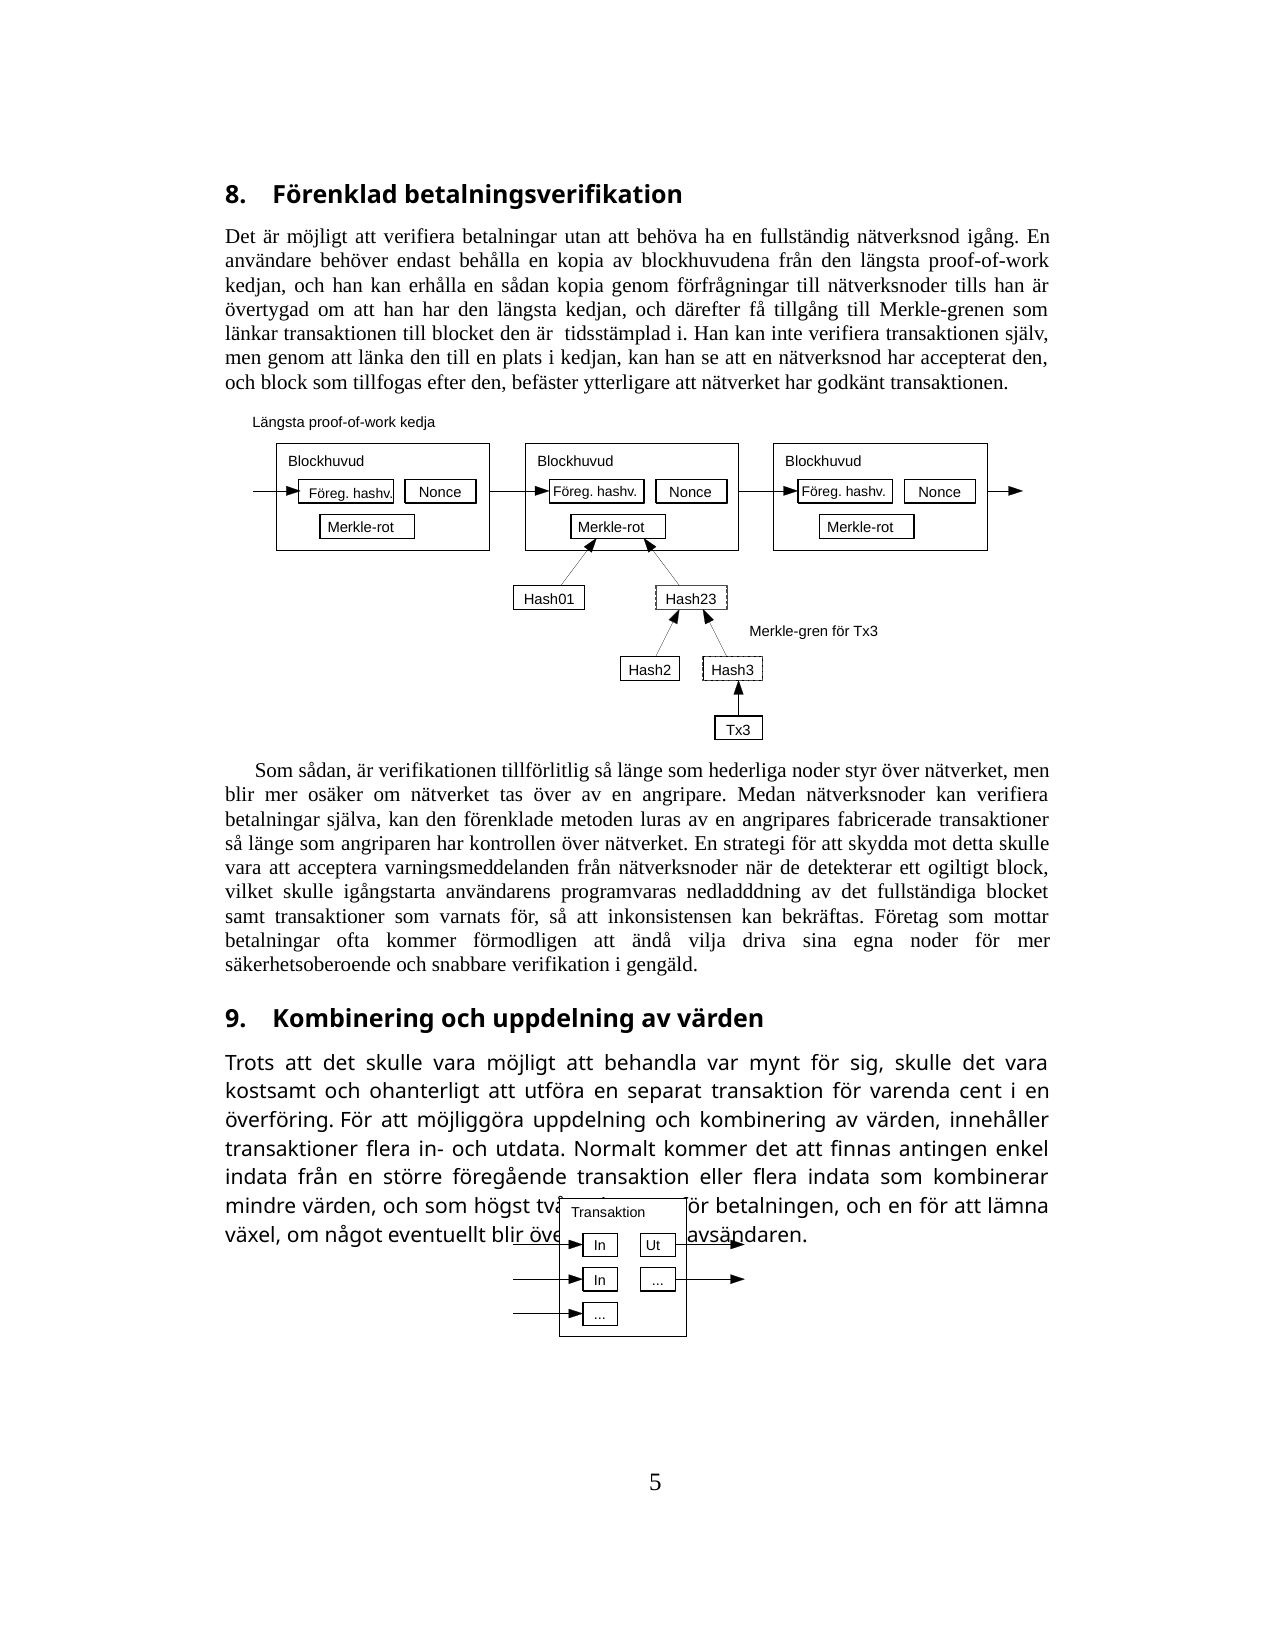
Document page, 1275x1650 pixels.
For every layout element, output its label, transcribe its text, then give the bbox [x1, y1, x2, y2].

text Det är möjligt att verifiera betalningar utan att behöva ha en fullständig nätverksnod igång. En användare behöver endast behålla en kopia av blockhuvudena från den längsta proof-of-work kedjan, och han kan erhålla en sådan kopia genom förfrågningar till nätverksnoder tills han är övertygad om att han har den längsta kedjan, och därefter få tillgång till Merkle-grenen som länkar transaktionen till blocket den är tidsstämplad i. Han kan inte verifiera transaktionen själv, men genom att länka den till en plats i kedjan, kan han se att en nätverksnod har accepterat den, och block som tillfogas efter den, befäster ytterligare att nätverket har godkänt transaktionen. [225, 224, 1050, 394]
text Som sådan, är verifikationen tillförlitlig så länge som hederliga noder styr över nätverket, men blir mer osäker om nätverket tas över av en angripare. Medan nätverksnoder kan verifiera betalningar själva, kan den förenklade metoden luras av en angripares fabricerade transaktioner så länge som angriparen har kontrollen över nätverket. En strategi för att skydda mot detta skulle vara att acceptera varningsmeddelanden från nätverksnoder när de detekterar ett ogiltigt block, vilket skulle igångstarta användarens programvaras nedladddning av det fullständiga blocket samt transaktioner som varnats för, så att inkonsistensen kan bekräftas. Företag som mottar betalningar ofta kommer förmodligen att ändå vilja driva sina egna noder för mer säkerhetsoberoende och snabbare verifikation i gengäld. [225, 758, 1050, 976]
subtitle 9. Kombinering och uppdelning av värden [225, 1001, 1050, 1035]
subtitle 8. Förenklad betalningsverifikation [225, 177, 1050, 211]
text Trots att det skulle vara möjligt att behandla var mynt för sig, skulle det vara kostsamt och ohanterligt att utföra en separat transaktion för varenda cent i en överföring. För att möjliggöra uppdelning och kombinering av värden, innehåller transaktioner flera in- och utdata. Normalt kommer det att finnas antingen enkel indata från en större föregående transaktion eller flera indata som kombinerar mindre värden, och som högst två utdata: en för betalningen, och en för att lämna växel, om något eventuellt blir över, tillbaka till avsändaren. [225, 1048, 1050, 1248]
